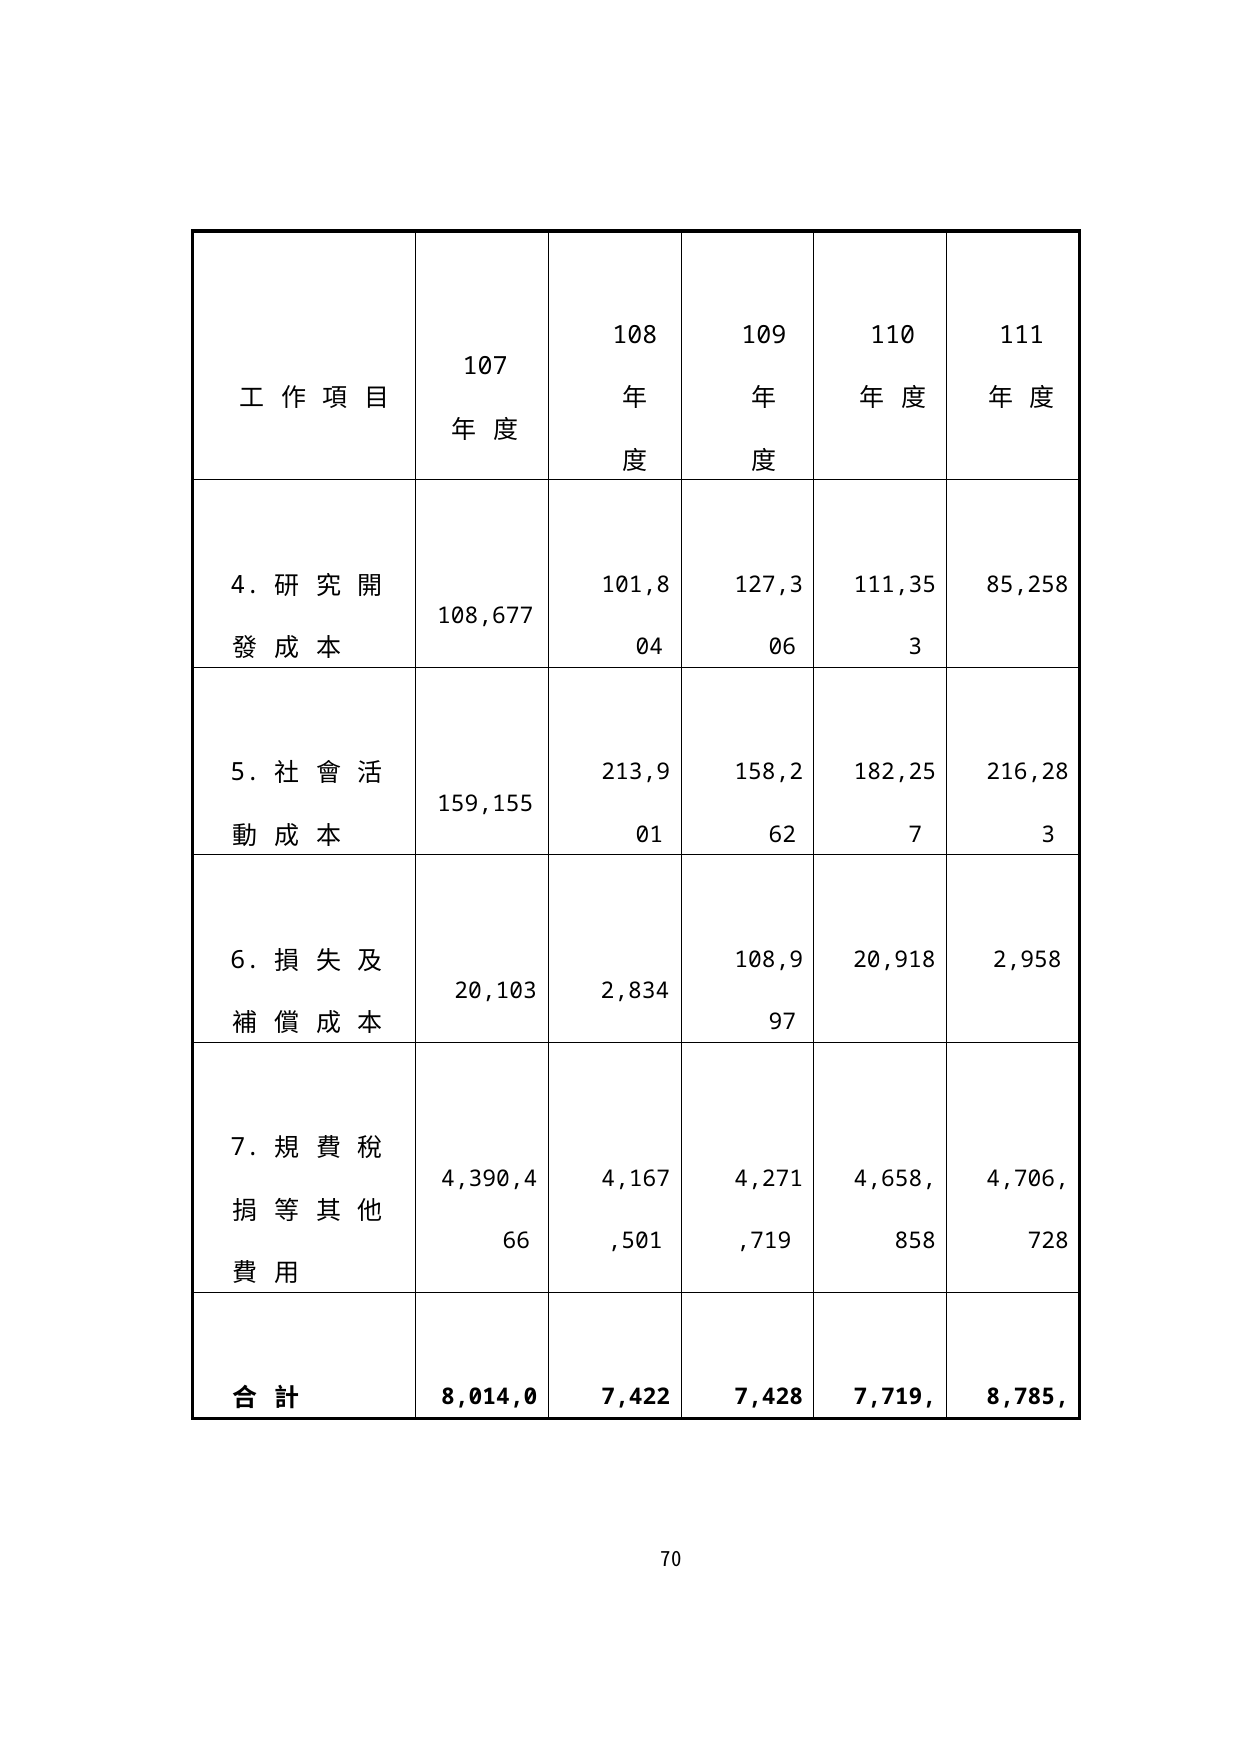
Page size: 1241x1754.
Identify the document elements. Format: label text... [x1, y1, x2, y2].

table_cell 7.規費稅捐等其他費用 [194, 1043, 415, 1292]
table_cell 4,271,719 [682, 1043, 813, 1292]
table_header 107年度 [416, 233, 548, 479]
table_cell 182,257 [814, 668, 946, 854]
table_cell 7,428 [682, 1293, 813, 1417]
table_cell 8,014,0 [416, 1293, 548, 1417]
table_cell 85,258 [947, 480, 1078, 667]
table_header 108年度 [549, 233, 681, 479]
table_cell 108,677 [416, 480, 548, 667]
table_cell 4,167,501 [549, 1043, 681, 1292]
table_cell 7,422 [549, 1293, 681, 1417]
table_header 111年度 [947, 233, 1078, 479]
table_cell 4.研究開發成本 [194, 480, 415, 667]
table_cell 8,785, [947, 1293, 1078, 1417]
table_cell 127,306 [682, 480, 813, 667]
table_cell 158,262 [682, 668, 813, 854]
table_cell 2,958 [947, 855, 1078, 1042]
table_cell 108,997 [682, 855, 813, 1042]
table_cell 101,804 [549, 480, 681, 667]
table_cell 5.社會活動成本 [194, 668, 415, 854]
table_cell 216,283 [947, 668, 1078, 854]
table_header 110年度 [814, 233, 946, 479]
table_cell 2,834 [549, 855, 681, 1042]
table_cell 20,103 [416, 855, 548, 1042]
table_cell 159,155 [416, 668, 548, 854]
table_cell 7,719, [814, 1293, 946, 1417]
table_cell 111,353 [814, 480, 946, 667]
table_cell 4,658,858 [814, 1043, 946, 1292]
table_cell 20,918 [814, 855, 946, 1042]
table_cell 6.損失及補償成本 [194, 855, 415, 1042]
table_cell 合計 [194, 1293, 415, 1417]
table_cell 4,390,466 [416, 1043, 548, 1292]
table_cell 4,706,728 [947, 1043, 1078, 1292]
table_cell 213,901 [549, 668, 681, 854]
table_header 109年度 [682, 233, 813, 479]
table_header 工作項目 [194, 233, 415, 479]
